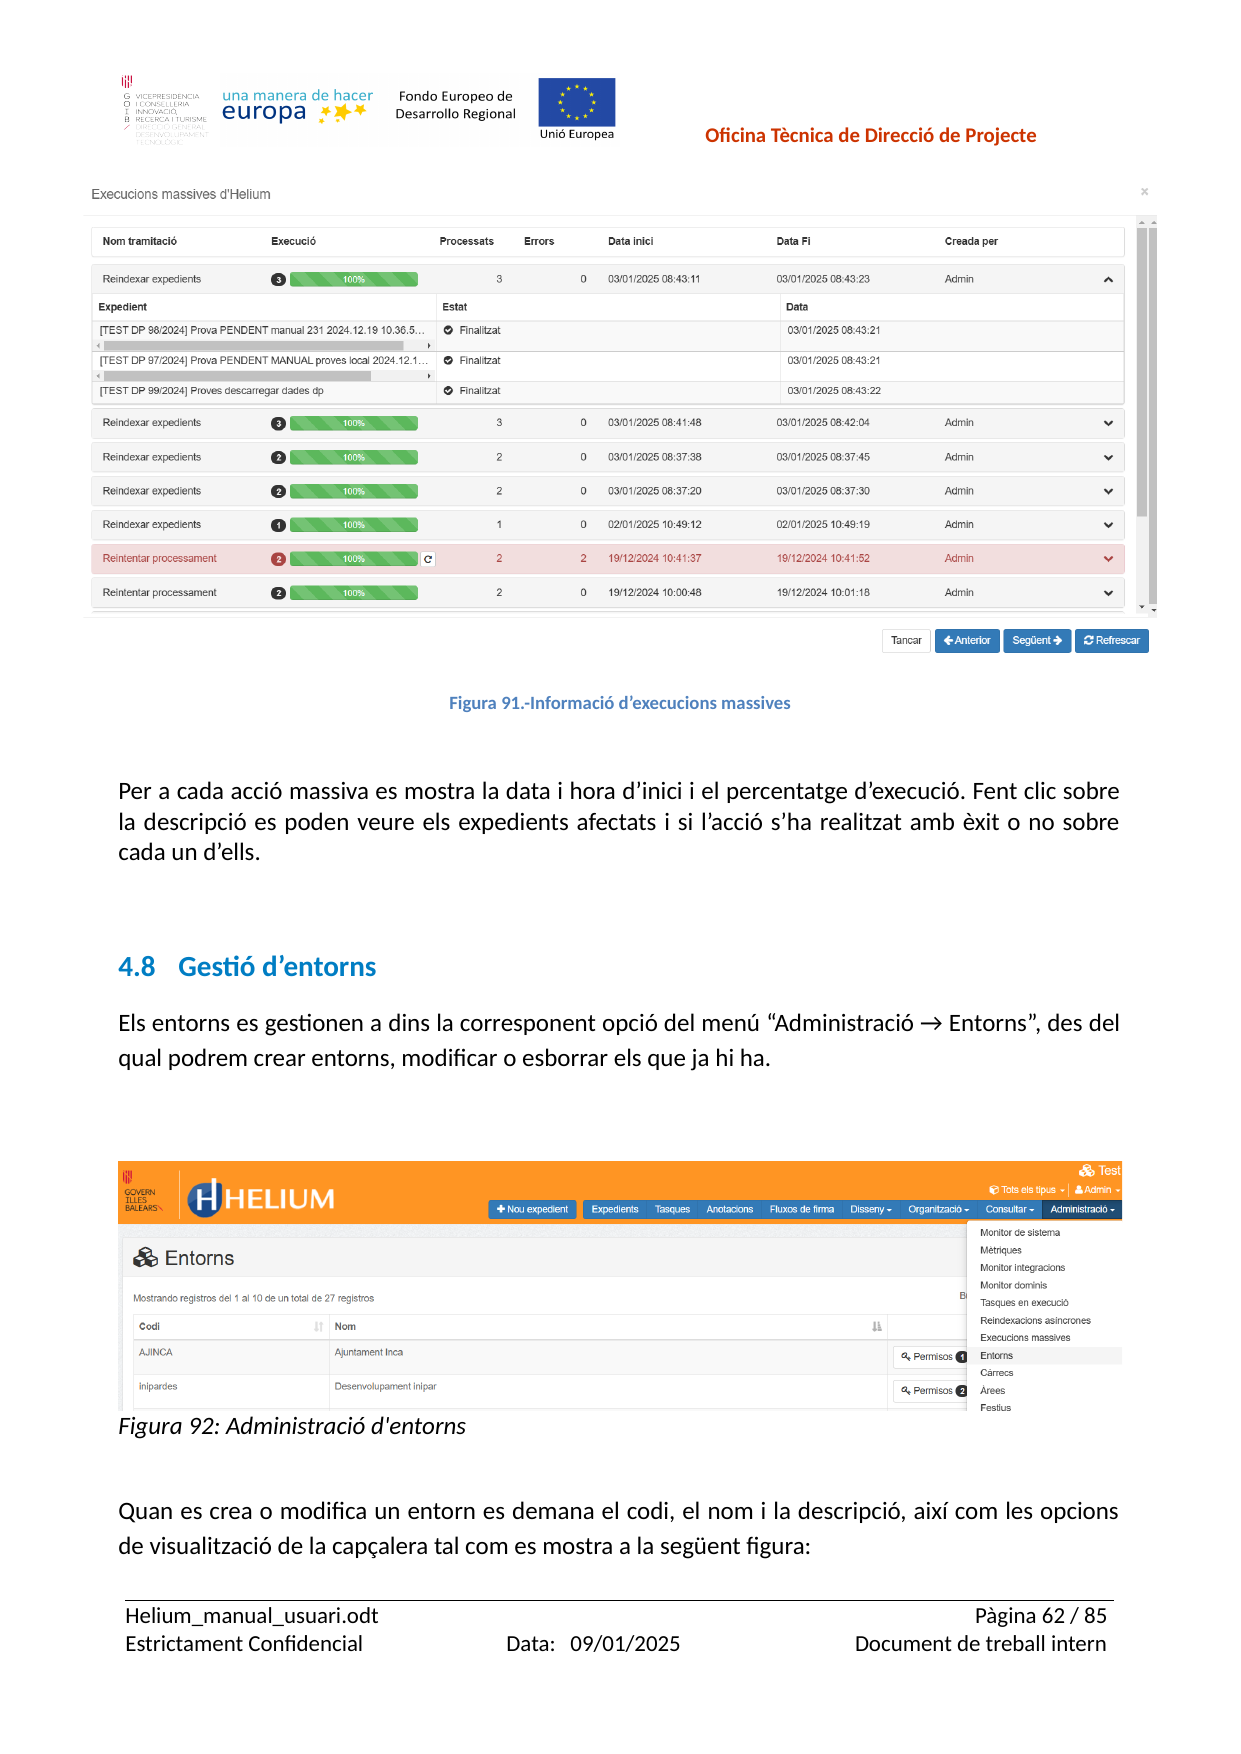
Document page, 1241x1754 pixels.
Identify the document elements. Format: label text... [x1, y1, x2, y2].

picture [118, 73, 213, 147]
text Figura 92: Administració d'entorns [118, 1411, 1122, 1441]
picture [219, 73, 621, 147]
text Quan es crea o modifica un entorn es demana el codi, el nom i la descripció, així com les opcions de visualització de la capçalera tal com es mostra a la següent figura: [118, 1495, 1122, 1560]
text Per a cada acció massiva es mostra la data i hora d’inici i el percentatge d’execució. Fent clic sobre la descripció es poden veure els expedients afectats i si l’acció s’ha realitzat amb èxit o no sobre cada un d’ells. [118, 775, 1122, 867]
picture [118, 1161, 1123, 1411]
subtitle Gestió d’entorns [118, 948, 1122, 984]
picture [83, 177, 1157, 661]
text Els entorns es gestionen a dins la corresponent opció del menú “Administració → Entorns”, des del qual podrem crear entorns, modificar o esborrar els que ja hi ha. [118, 1008, 1122, 1073]
text Figura 91.-Informació d’execucions massives [118, 691, 1122, 714]
